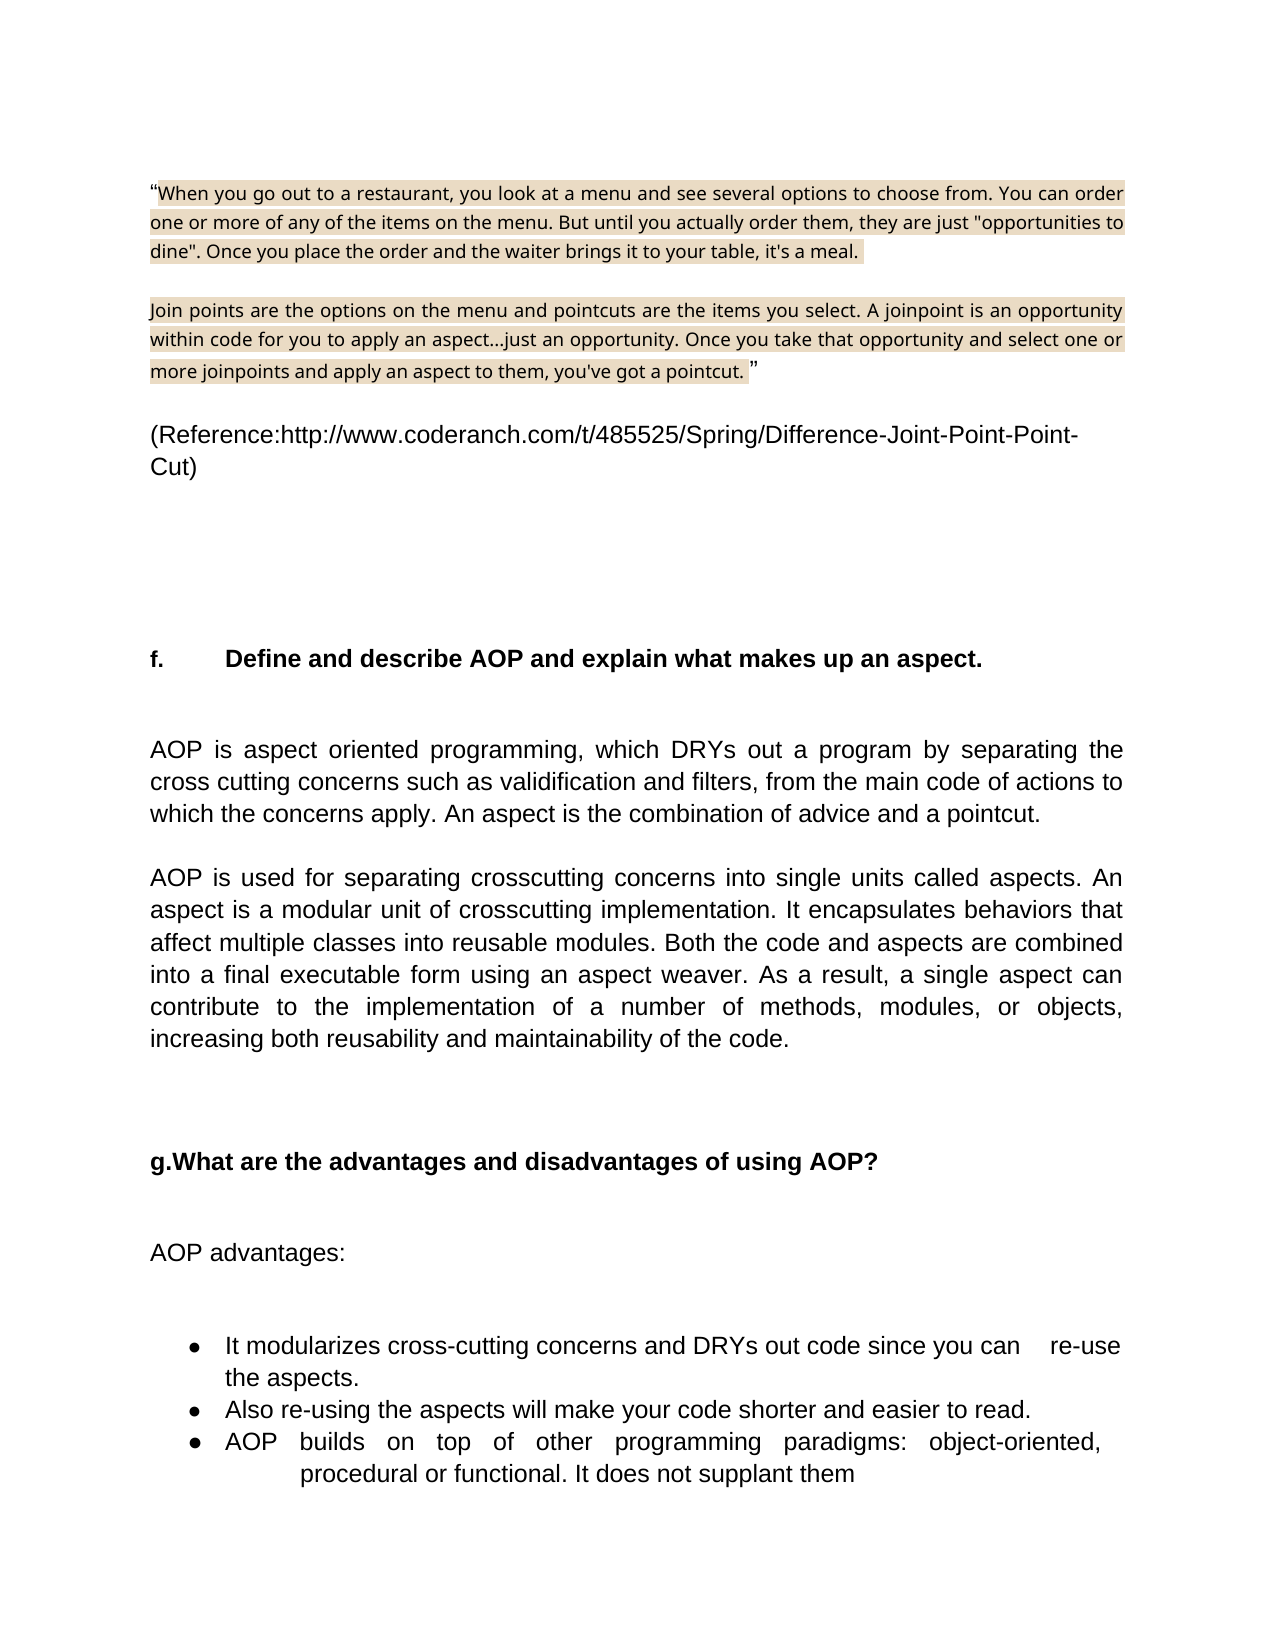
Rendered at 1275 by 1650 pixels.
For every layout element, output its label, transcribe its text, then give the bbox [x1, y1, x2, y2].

list Also re-using the aspects will make your code shorter and easier to read. [187, 1396, 1125, 1424]
text “When you go out to a restaurant, you look at a menu and see several options to choose from. You can order one or more of any of the items on the menu. But until you actually order them, they are just "opportunities to dine". Once you place the order and the waiter brings it to your table, it's a meal. [150, 179, 1125, 264]
text g.What are the advantages and disadvantages of using AOP? [150, 1147, 1125, 1175]
text AOP advantages: [150, 1238, 1125, 1266]
text (Reference:http://www.coderanch.com/t/485525/Spring/Difference-Joint-Point-Point-Cut) [150, 420, 1125, 480]
text AOP is aspect oriented programming, which DRYs out a program by separating the cross cutting concerns such as validification and filters, from the main code of actions to which the concerns apply. An aspect is the combination of advice and a pointcut. [150, 736, 1125, 828]
list AOP builds on top of other programming paradigms: object-oriented, procedural or functional. It does not supplant them [187, 1428, 1125, 1488]
list It modularizes cross-cutting concerns and DRYs out code since you can re-use the aspects. [187, 1332, 1125, 1392]
text Join points are the options on the menu and pointcuts are the items you select. A joinpoint is an opportunity within code for you to apply an aspect...just an opportunity. Once you take that opportunity and select one or more joinpoints and apply an aspect to them, you've got a pointcut. ” [150, 297, 1125, 384]
text f. Define and describe AOP and explain what makes up an aspect. [150, 645, 1125, 673]
text AOP is used for separating crosscutting concerns into single units called aspects. An aspect is a modular unit of crosscutting implementation. It encapsulates behaviors that affect multiple classes into reusable modules. Both the code and aspects are combined into a final executable form using an aspect weaver. As a result, a single aspect can contribute to the implementation of a number of methods, modules, or objects, increasing both reusability and maintainability of the code. [150, 864, 1125, 1052]
